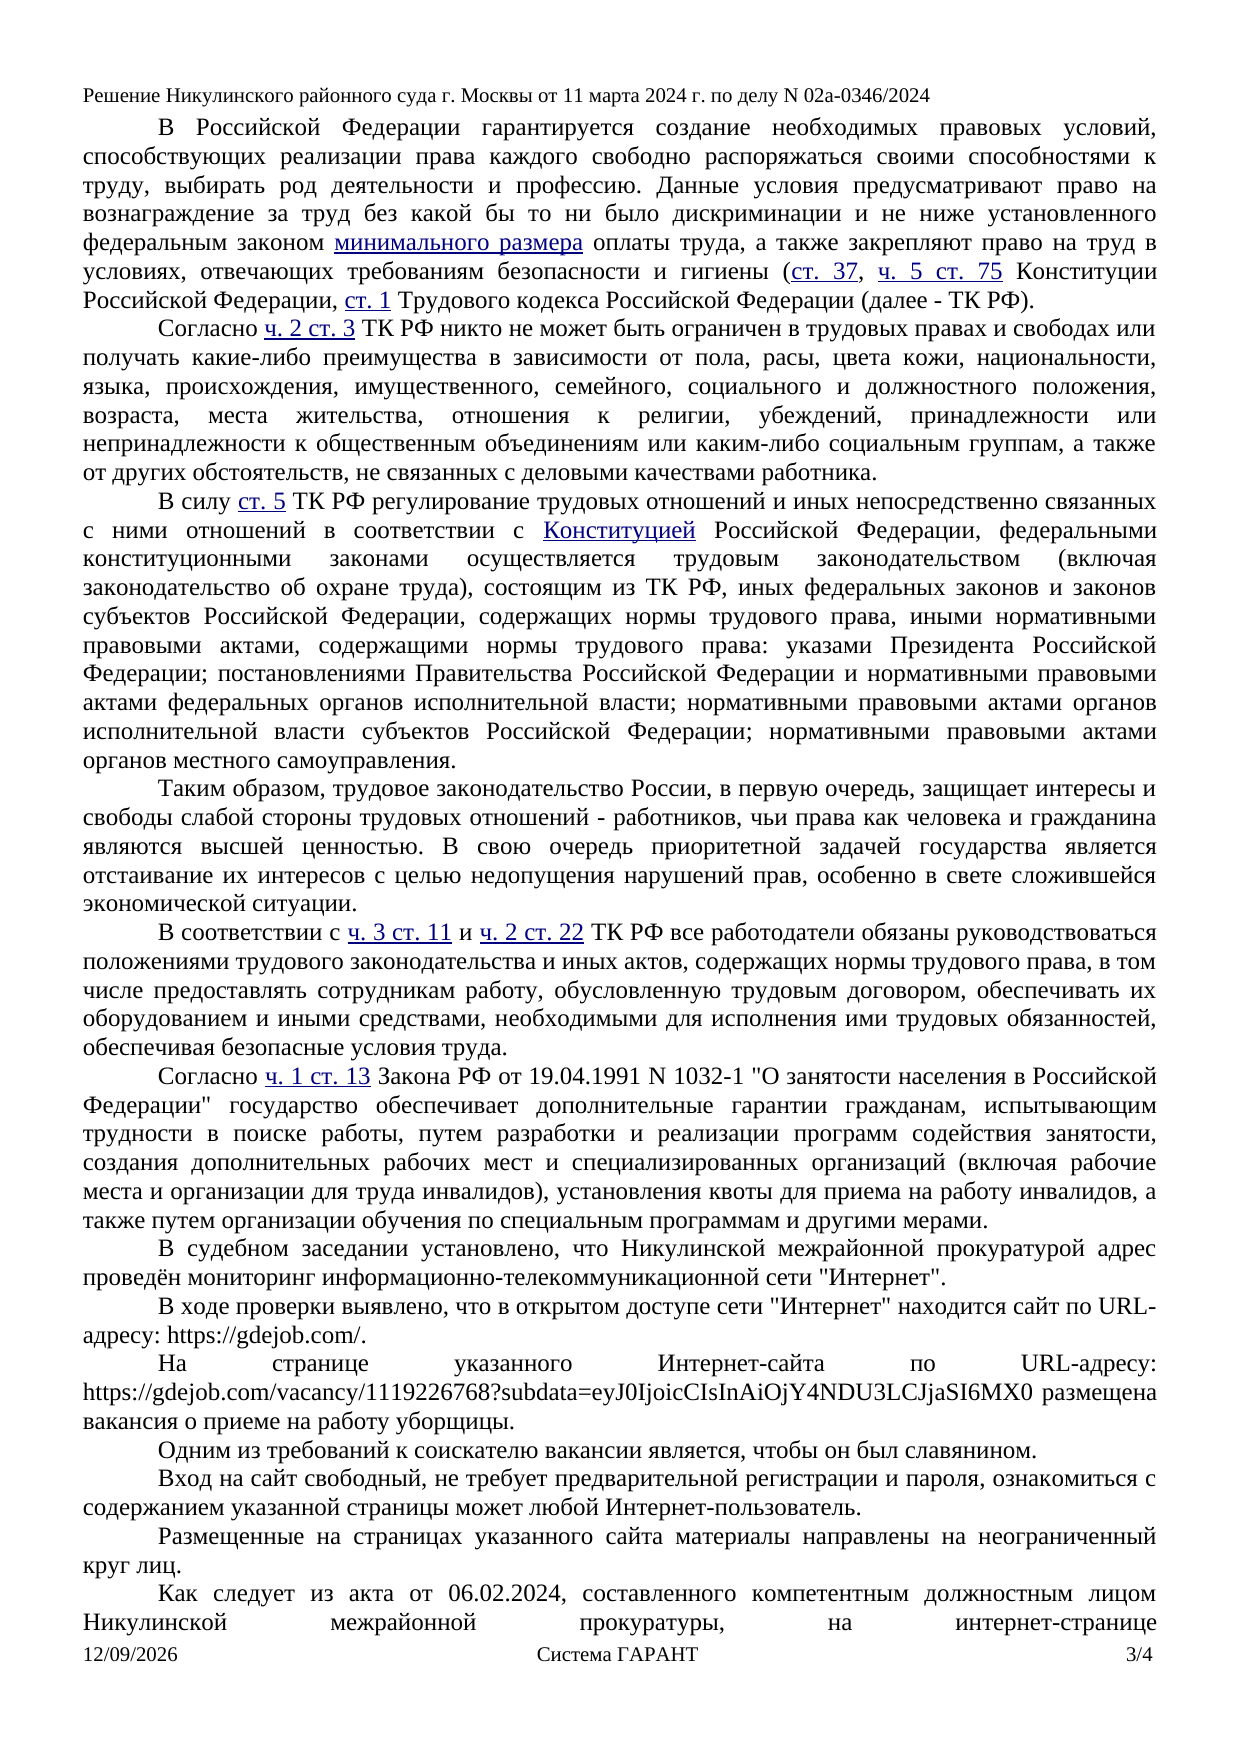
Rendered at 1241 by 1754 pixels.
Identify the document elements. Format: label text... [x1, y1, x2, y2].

text В ходе проверки выявлено, что в открытом доступе сети "Интернет" находится сайт по URL-адресу: https://gdejob.com/. [83, 1291, 1157, 1348]
text Вход на сайт свободный, не требует предварительной регистрации и пароля, ознакомиться с содержанием указанной страницы может любой Интернет-пользователь. [83, 1463, 1157, 1521]
text В соответствии с ч. 3 ст. 11 и ч. 2 ст. 22 ТК РФ все работодатели обязаны руководствоваться положениями трудового законодательства и иных актов, содержащих нормы трудового права, в том числе предоставлять сотрудникам работу, обусловленную трудовым договором, обеспечивать их оборудованием и иными средствами, необходимыми для исполнения ими трудовых обязанностей, обеспечивая безопасные условия труда. [83, 917, 1157, 1061]
text На странице указанного Интернет-сайта по URL-адресу: https://gdejob.com/vacancy/1119226768?subdata=eyJ0IjoicCIsInAiOjY4NDU3LCJjaSI6MX0 размещена вакансия о приеме на работу уборщицы. [83, 1348, 1157, 1435]
text Как следует из акта от 06.02.2024, составленного компетентным должностным лицом Никулинской межрайонной прокуратуры, на интернет-странице [83, 1578, 1157, 1636]
text Размещенные на страницах указанного сайта материалы направлены на неограниченный круг лиц. [83, 1521, 1157, 1578]
text Согласно ч. 1 ст. 13 Закона РФ от 19.04.1991 N 1032-1 "О занятости населения в Российской Федерации" государство обеспечивает дополнительные гарантии гражданам, испытывающим трудности в поиске работы, путем разработки и реализации программ содействия занятости, создания дополнительных рабочих мест и специализированных организаций (включая рабочие места и организации для труда инвалидов), установления квоты для приема на работу инвалидов, а также путем организации обучения по специальным программам и другими мерами. [83, 1061, 1157, 1233]
text В судебном заседании установлено, что Никулинской межрайонной прокуратурой адрес проведён мониторинг информационно-телекоммуникационной сети "Интернет". [83, 1233, 1157, 1291]
text В силу ст. 5 ТК РФ регулирование трудовых отношений и иных непосредственно связанных с ними отношений в соответствии с Конституцией Российской Федерации, федеральными конституционными законами осуществляется трудовым законодательством (включая законодательство об охране труда), состоящим из ТК РФ, иных федеральных законов и законов субъектов Российской Федерации, содержащих нормы трудового права, иными нормативными правовыми актами, содержащими нормы трудового права: указами Президента Российской Федерации; постановлениями Правительства Российской Федерации и нормативными правовыми актами федеральных органов исполнительной власти; нормативными правовыми актами органов исполнительной власти субъектов Российской Федерации; нормативными правовыми актами органов местного самоуправления. [83, 486, 1157, 773]
text Согласно ч. 2 ст. 3 ТК РФ никто не может быть ограничен в трудовых правах и свободах или получать какие-либо преимущества в зависимости от пола, расы, цвета кожи, национальности, языка, происхождения, имущественного, семейного, социального и должностного положения, возраста, места жительства, отношения к религии, убеждений, принадлежности или непринадлежности к общественным объединениям или каким-либо социальным группам, а также от других обстоятельств, не связанных с деловыми качествами работника. [83, 313, 1157, 486]
text В Российской Федерации гарантируется создание необходимых правовых условий, способствующих реализации права каждого свободно распоряжаться своими способностями к труду, выбирать род деятельности и профессию. Данные условия предусматривают право на вознаграждение за труд без какой бы то ни было дискриминации и не ниже установленного федеральным законом минимального размера оплаты труда, а также закрепляют право на труд в условиях, отвечающих требованиям безопасности и гигиены (ст. 37, ч. 5 ст. 75 Конституции Российской Федерации, ст. 1 Трудового кодекса Российской Федерации (далее - ТК РФ). [83, 112, 1157, 313]
text Одним из требований к соискателю вакансии является, чтобы он был славянином. [83, 1435, 1157, 1463]
text Таким образом, трудовое законодательство России, в первую очередь, защищает интересы и свободы слабой стороны трудовых отношений - работников, чьи права как человека и гражданина являются высшей ценностью. В свою очередь приоритетной задачей государства является отстаивание их интересов с целью недопущения нарушений прав, особенно в свете сложившейся экономической ситуации. [83, 773, 1157, 917]
